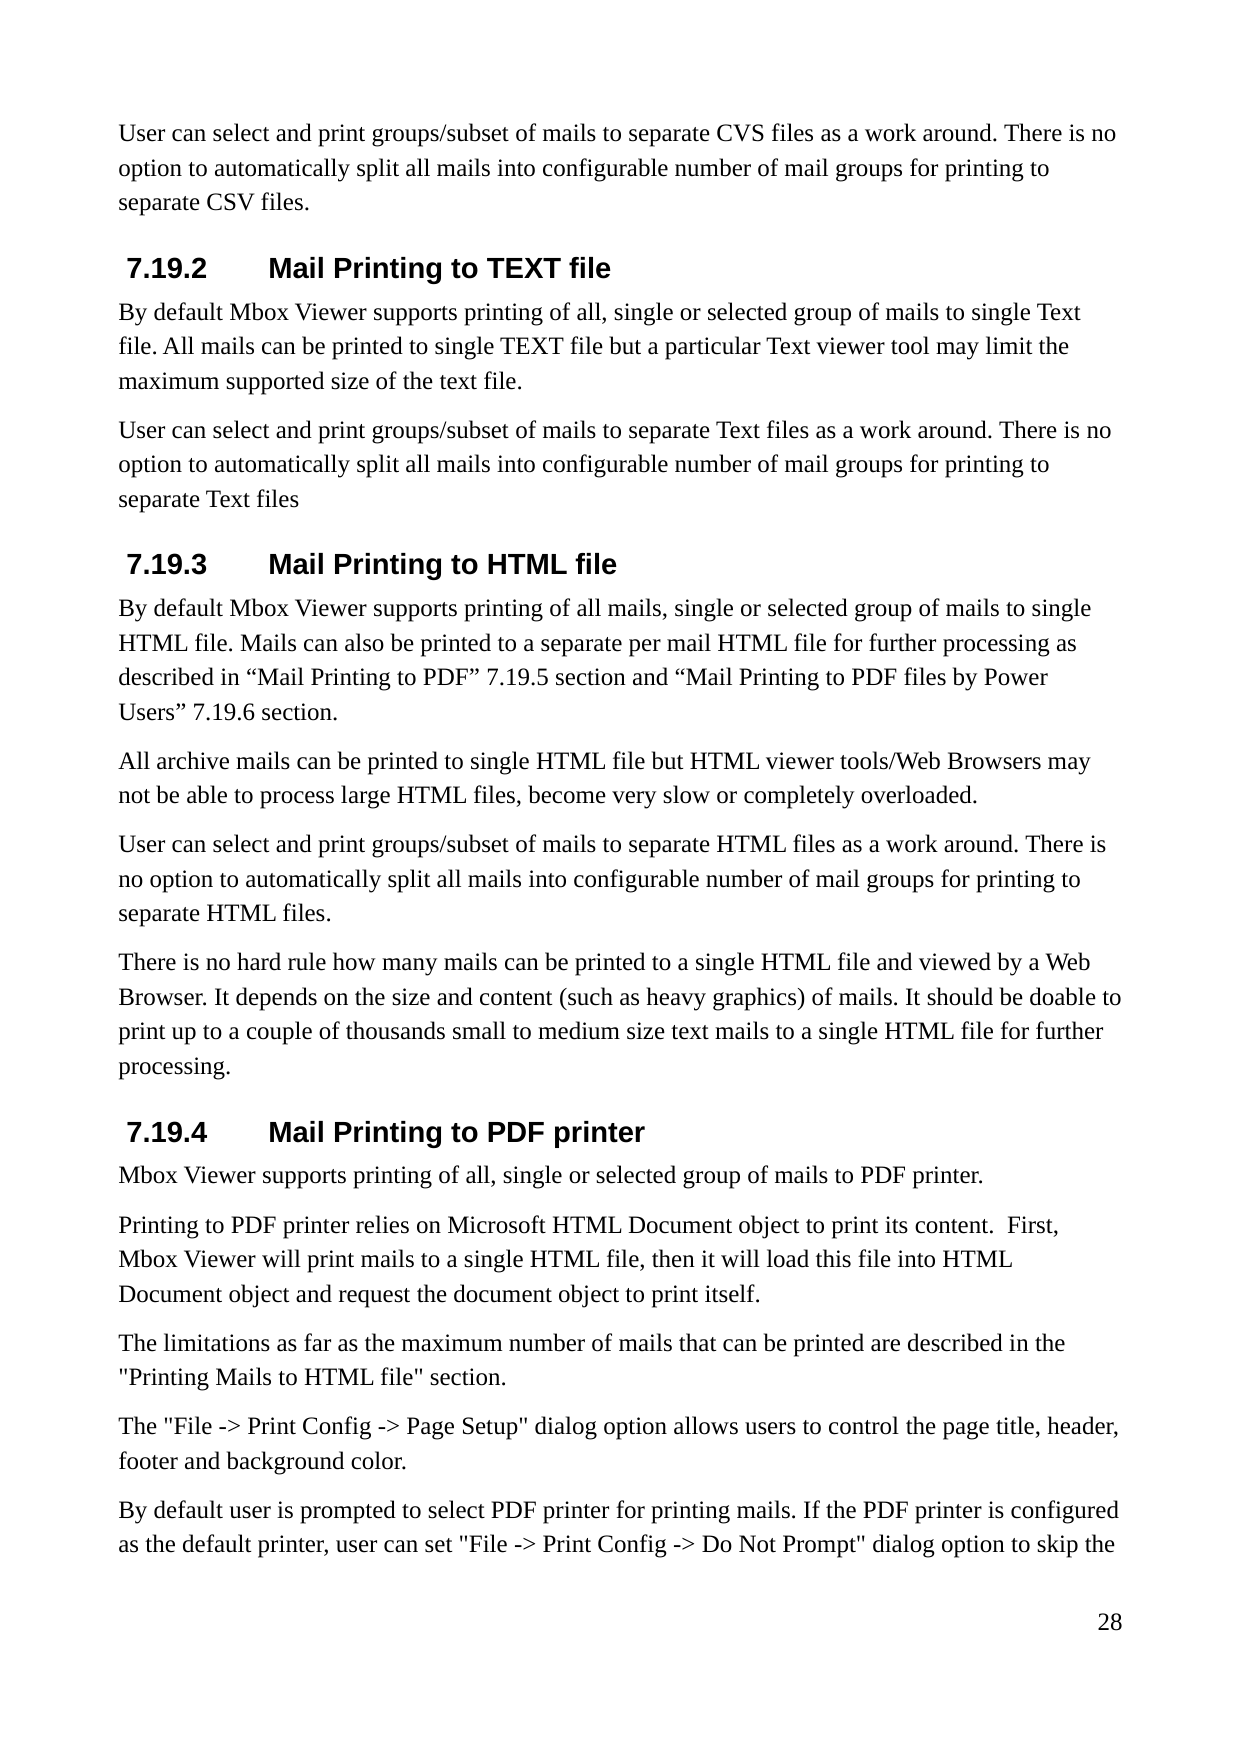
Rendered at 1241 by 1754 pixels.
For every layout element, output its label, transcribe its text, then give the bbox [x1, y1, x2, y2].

text Mbox Viewer supports printing of all, single or selected group of mails to PDF printer. [118, 1161, 1122, 1189]
text By default Mbox Viewer supports printing of all, single or selected group of mails to single Text file. All mails can be printed to single TEXT file but a particular Text viewer tool may limit the maximum supported size of the text file. [118, 297, 1122, 394]
text There is no hard rule how many mails can be printed to a single HTML file and viewed by a Web Browser. It depends on the size and content (such as heavy graphics) of mails. It should be doable to print up to a couple of thousands small to medium size text mails to a single HTML file for further processing. [118, 947, 1122, 1080]
text By default user is prompted to select PDF printer for printing mails. If the PDF printer is configured as the default printer, user can set "File -> Print Config -> Do Not Prompt" dialog option to skip the [118, 1495, 1122, 1558]
text The "File -> Print Config -> Page Setup" dialog option allows users to control the page title, header, footer and background color. [118, 1411, 1122, 1474]
text User can select and print groups/subset of mails to separate CVS files as a work around. There is no option to automatically split all mails into configurable number of mail groups for printing to separate CSV files. [118, 118, 1122, 216]
subtitle Mail Printing to HTML file [118, 547, 1122, 581]
subtitle Mail Printing to PDF printer [118, 1114, 1122, 1148]
text User can select and print groups/subset of mails to separate HTML files as a work around. There is no option to automatically split all mails into configurable number of mail groups for printing to separate HTML files. [118, 829, 1122, 927]
text By default Mbox Viewer supports printing of all mails, single or selected group of mails to single HTML file. Mails can also be printed to a separate per mail HTML file for further processing as described in “Mail Printing to PDF” 7.19.5 section and “Mail Printing to PDF files by Power Users” 7.19.6 section. [118, 593, 1122, 726]
subtitle Mail Printing to TEXT file [118, 251, 1122, 284]
text All archive mails can be printed to single HTML file but HTML viewer tools/Web Browsers may not be able to process large HTML files, become very slow or completely overloaded. [118, 746, 1122, 809]
text Printing to PDF printer relies on Microsoft HTML Document object to print its content. First, Mbox Viewer will print mails to a single HTML file, then it will load this file into HTML Document object and request the document object to print itself. [118, 1210, 1122, 1307]
text User can select and print groups/subset of mails to separate Text files as a work around. There is no option to automatically split all mails into configurable number of mail groups for printing to separate Text files [118, 415, 1122, 512]
text The limitations as far as the maximum number of mails that can be printed are described in the "Printing Mails to HTML file" section. [118, 1328, 1122, 1391]
